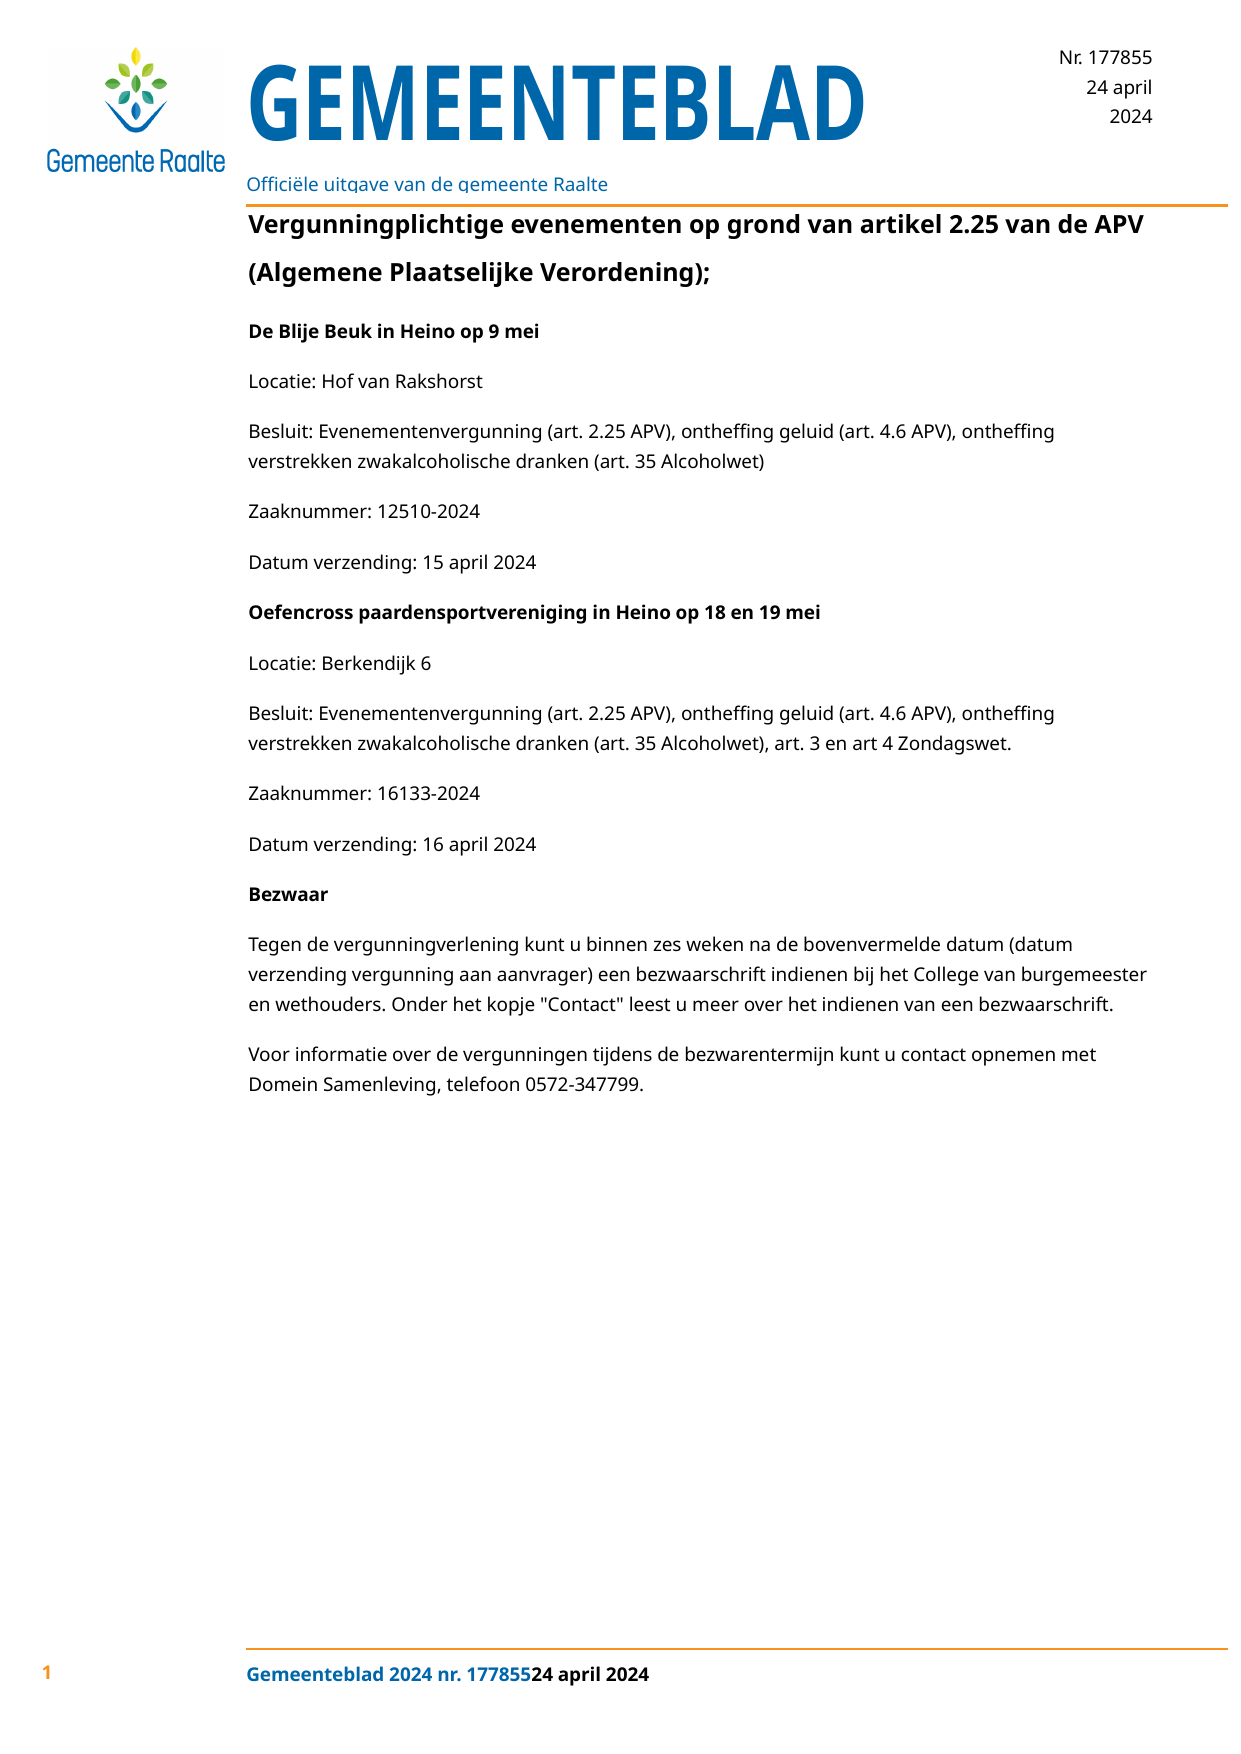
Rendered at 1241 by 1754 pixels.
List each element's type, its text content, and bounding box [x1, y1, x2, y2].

text Locatie: Berkendijk 6 [248, 650, 1152, 676]
text Tegen de vergunningverlening kunt u binnen zes weken na de bovenvermelde datum (datum verzending vergunning aan aanvrager) een bezwaarschrift indienen bij het College van burgemeester en wethouders. Onder het kopje "Contact" leest u meer over het indienen van een bezwaarschrift. [248, 932, 1152, 1017]
text Vergunningplichtige evenementen op grond van artikel 2.25 van de APV (Algemene Plaatselijke Verordening); [248, 207, 1152, 288]
text Voor informatie over de vergunningen tijdens de bezwarentermijn kunt u contact opnemen met Domein Samenleving, telefoon 0572-347799. [248, 1041, 1152, 1097]
text Datum verzending: 15 april 2024 [248, 549, 1152, 575]
text Datum verzending: 16 april 2024 [248, 831, 1152, 857]
text Locatie: Hof van Rakshorst [248, 368, 1152, 394]
text Bezwaar [248, 881, 1152, 907]
text Besluit: Evenementenvergunning (art. 2.25 APV), ontheffing geluid (art. 4.6 APV), ontheffing verstrekken zwakalcoholische dranken (art. 35 Alcoholwet) [248, 419, 1152, 474]
picture [41, 47, 231, 172]
text De Blije Beuk in Heino op 9 mei [248, 318, 1152, 344]
text Zaaknummer: 12510-2024 [248, 499, 1152, 524]
text Besluit: Evenementenvergunning (art. 2.25 APV), ontheffing geluid (art. 4.6 APV), ontheffing verstrekken zwakalcoholische dranken (art. 35 Alcoholwet), art. 3 en art 4 Zondagswet. [248, 700, 1152, 756]
text Zaaknummer: 16133-2024 [248, 780, 1152, 806]
text Oefencross paardensportvereniging in Heino op 18 en 19 mei [248, 599, 1152, 625]
